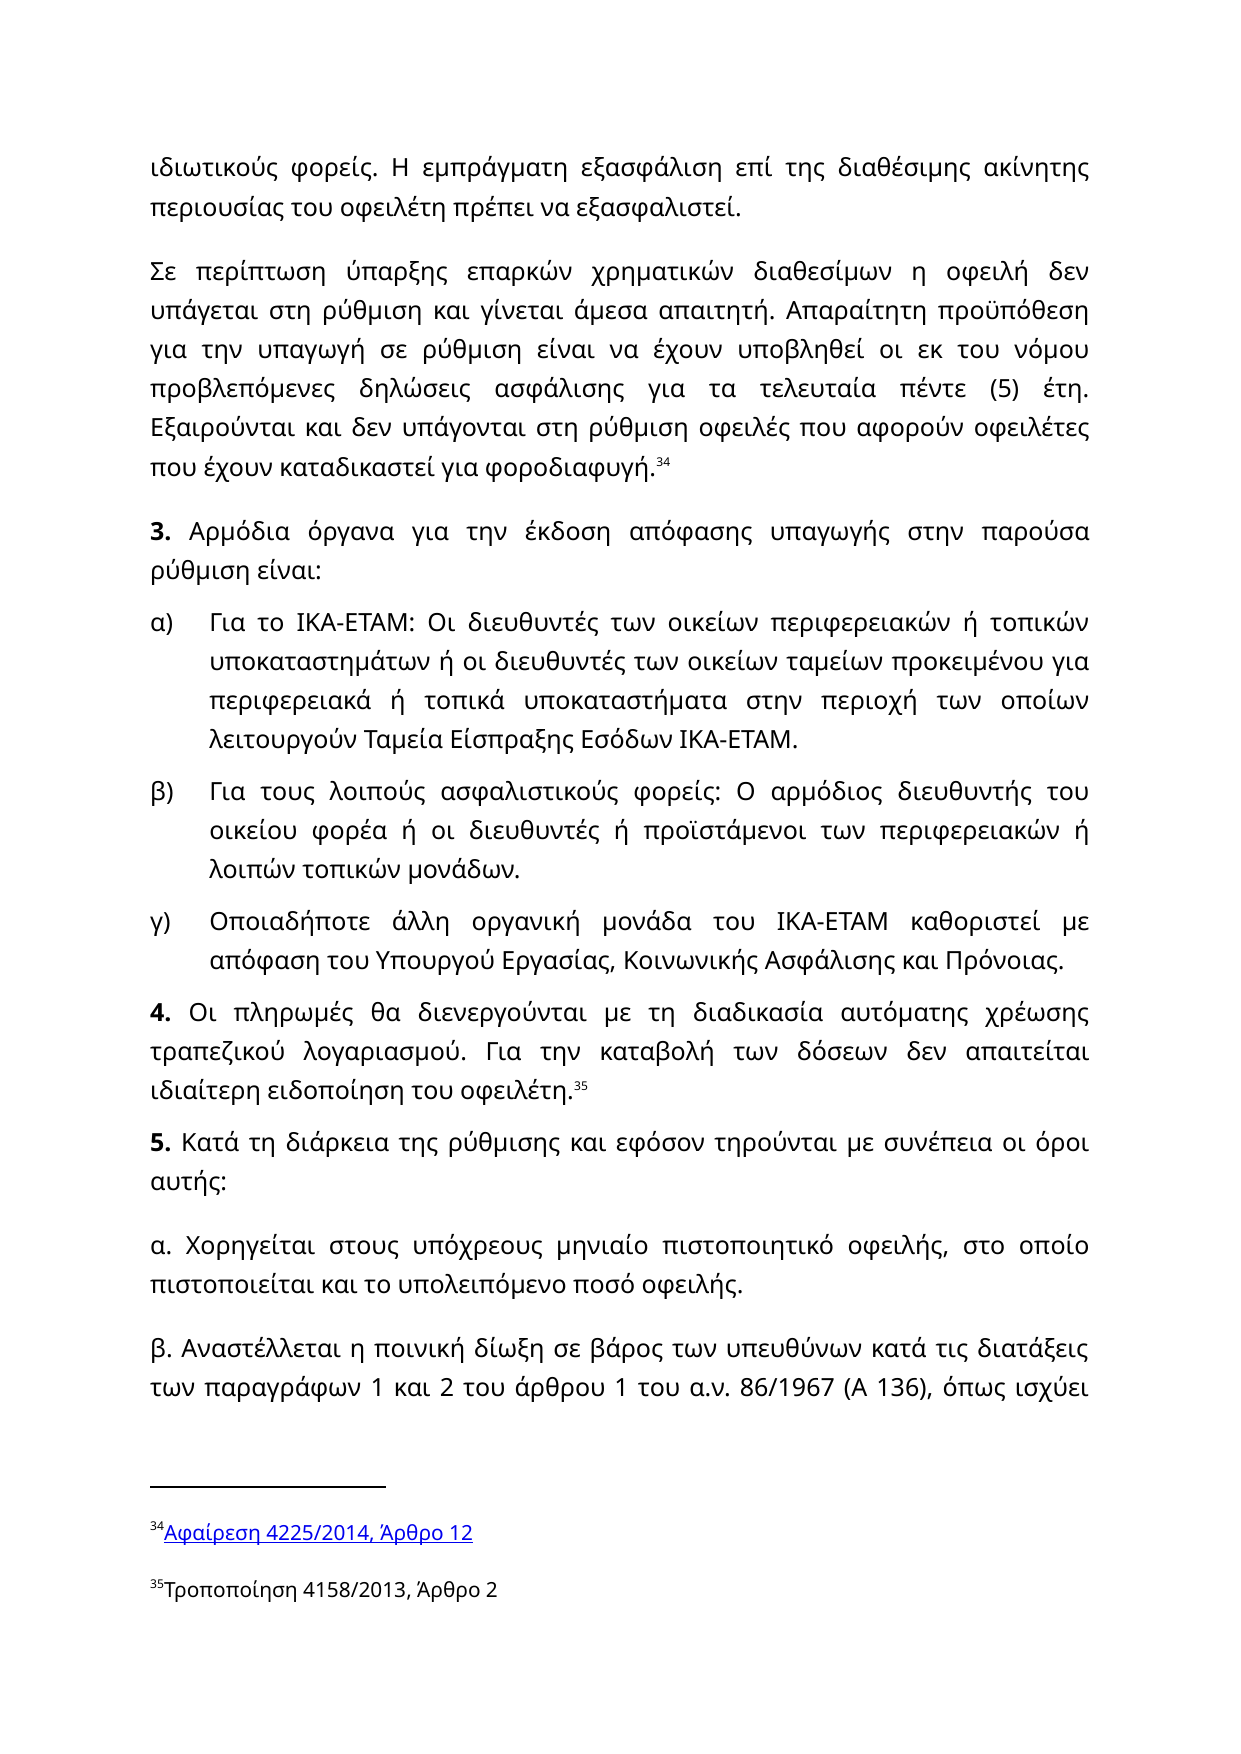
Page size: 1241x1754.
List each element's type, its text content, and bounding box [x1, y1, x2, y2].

text 5. Κατά τη διάρκεια της ρύθμισης και εφόσον τηρούνται με συνέπεια οι όροι αυτής: [150, 1124, 1090, 1197]
text 4. Οι πληρωμές θα διενεργούνται με τη διαδικασία αυτόματης χρέωσης τραπεζικού λογαριασμού. Για την καταβολή των δόσεων δεν απαιτείται ιδιαίτερη ειδοποίηση του οφειλέτη. [150, 994, 1090, 1107]
text α. Χορηγείται στους υπόχρεους μηνιαίο πιστοποιητικό οφειλής, στο οποίο πιστοποιείται και το υπολειπόμενο ποσό οφειλής. [150, 1227, 1090, 1301]
text 3. Αρμόδια όργανα για την έκδοση απόφασης υπαγωγής στην παρούσα ρύθμιση είναι: [150, 513, 1090, 587]
list α) Για το ΙΚΑ-ΕΤΑΜ: Οι διευθυντές των οικείων περιφερειακών ή τοπικών υποκαταστημάτων ή οι διευθυντές των οικείων ταμείων προκειμένου για περιφερειακά ή τοπικά υποκαταστήματα στην περιοχή των οποίων λειτουργούν Ταμεία Είσπραξης Εσόδων ΙΚΑ-ΕΤΑΜ. [150, 604, 1090, 756]
text ιδιωτικούς φορείς. Η εμπράγματη εξασφάλιση επί της διαθέσιμης ακίνητης περιουσίας του οφειλέτη πρέπει να εξασφαλιστεί. [150, 150, 1090, 223]
text Τροποποίηση 4158/2013, Άρθρο 2 [150, 1576, 1090, 1604]
text β. Αναστέλλεται η ποινική δίωξη σε βάρος των υπευθύνων κατά τις διατάξεις των παραγράφων 1 και 2 του άρθρου 1 του α.ν. 86/1967 (Α 136), όπως ισχύει [150, 1331, 1090, 1404]
text Αφαίρεση 4225/2014, Άρθρο 12 [150, 1518, 1090, 1546]
list β) Για τους λοιπούς ασφαλιστικούς φορείς: Ο αρμόδιος διευθυντής του οικείου φορέα ή οι διευθυντές ή προϊστάμενοι των περιφερειακών ή λοιπών τοπικών μονάδων. [150, 773, 1090, 886]
text Σε περίπτωση ύπαρξης επαρκών χρηματικών διαθεσίμων η οφειλή δεν υπάγεται στη ρύθμιση και γίνεται άμεσα απαιτητή. Απαραίτητη προϋπόθεση για την υπαγωγή σε ρύθμιση είναι να έχουν υποβληθεί οι εκ του νόμου προβλεπόμενες δηλώσεις ασφάλισης για τα τελευταία πέντε (5) έτη. Εξαιρούνται και δεν υπάγονται στη ρύθμιση οφειλές που αφορούν οφειλέτες που έχουν καταδικαστεί για φοροδιαφυγή. [150, 253, 1090, 483]
list γ) Οποιαδήποτε άλλη οργανική μονάδα του ΙΚΑ-ΕΤΑΜ καθοριστεί με απόφαση του Υπουργού Εργασίας, Κοινωνικής Ασφάλισης και Πρόνοιας. [150, 903, 1090, 977]
